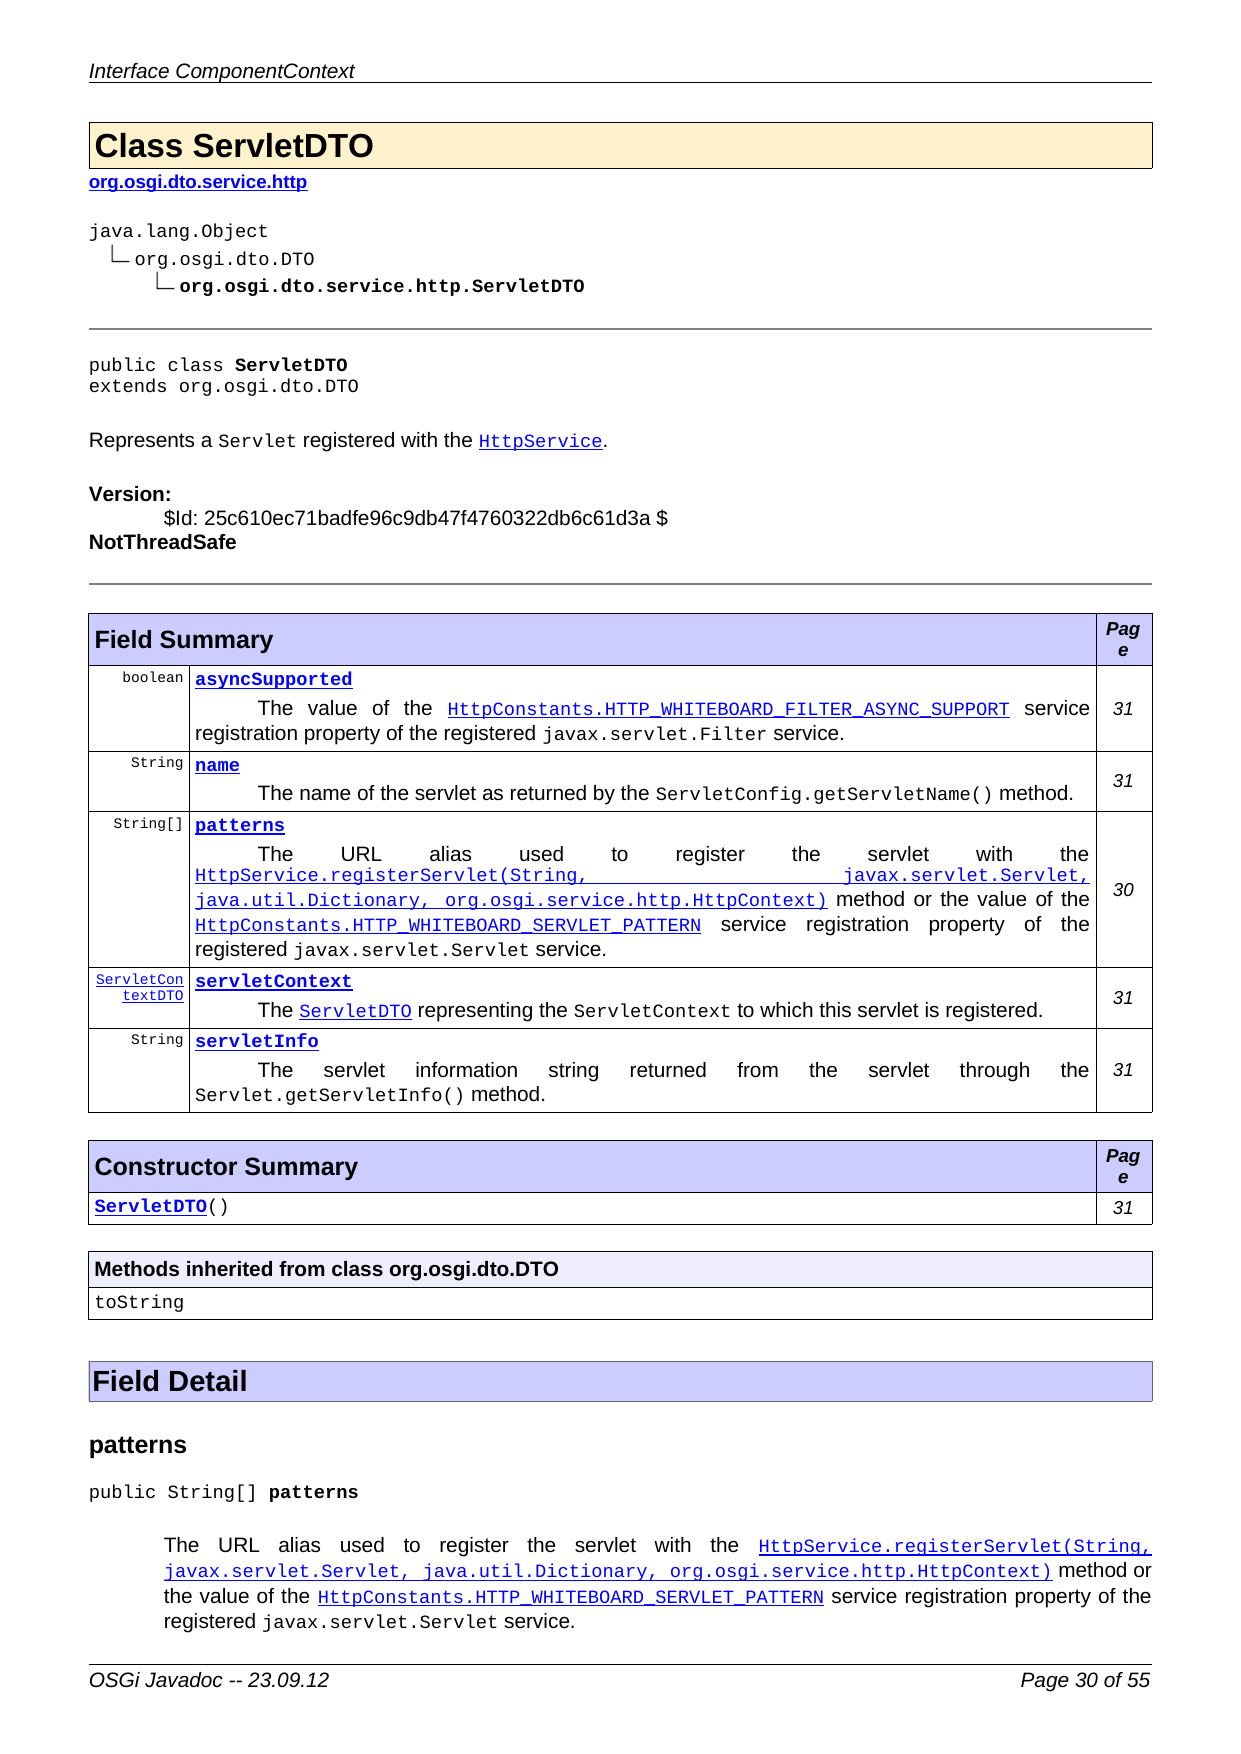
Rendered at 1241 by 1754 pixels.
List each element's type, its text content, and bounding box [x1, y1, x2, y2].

table_cell asyncSupported The value of the HttpConstants.HTTP_WHITEBOARD_FILTER_ASYNC_SUPPORT service registration property of the registered javax.servlet.Filter service. [190, 666, 1096, 751]
subtitle Class ServletDTO [90, 123, 1152, 168]
subtitle Field Detail [90, 1362, 1152, 1401]
table_header Page [1097, 614, 1152, 665]
subtitle patterns [88, 1430, 1152, 1458]
picture [111, 243, 135, 266]
table_cell [1097, 666, 1152, 751]
table_header Methods inherited from class org.osgi.dto.DTO [89, 1252, 1152, 1287]
table_cell servletContext The ServletDTO representing the ServletContext to which this servlet is registered. [190, 968, 1096, 1027]
table_cell [1097, 752, 1152, 811]
text The URL alias used to register the servlet with the HttpService.registerServlet(String, javax.servlet.Servlet, java.util.Dictionary, org.osgi.service.http.HttpContext) method or the value of the HttpConstants.HTTP_WHITEBOARD_SERVLET_PATTERN service registration property of the registered javax.servlet.Servlet service. [163, 1533, 1152, 1634]
table_cell ServletDTO() [89, 1193, 1096, 1223]
table_cell [1097, 1193, 1152, 1223]
table_header Page [1097, 1141, 1152, 1192]
text $Id: 25c610ec71badfe96c9db47f4760322db6c61d3a $ [163, 506, 1152, 530]
table_cell name The name of the servlet as returned by the ServletConfig.getServletName() method. [190, 752, 1096, 811]
table_cell String[] [89, 812, 189, 967]
table_cell toString [89, 1288, 1152, 1319]
table_cell String [89, 1029, 189, 1112]
table_header Constructor Summary [89, 1141, 1096, 1192]
text Version: [88, 482, 1152, 506]
table_cell patterns The URL alias used to register the servlet with the HttpService.registerServlet(String, javax.servlet.Servlet, java.util.Dictionary, org.osgi.service.http.HttpContext) method or the value of the HttpConstants.HTTP_WHITEBOARD_SERVLET_PATTERN service registration property of the registered javax.servlet.Servlet service. [190, 812, 1096, 967]
table_cell ServletContextDTO [89, 968, 189, 1027]
text NotThreadSafe [88, 530, 1152, 554]
text public String[] patterns [88, 1483, 1152, 1504]
table_cell boolean [89, 666, 189, 751]
text org.osgi.dto.service.http [88, 171, 1152, 193]
table_cell [1097, 968, 1152, 1027]
table_cell [1097, 812, 1152, 967]
table_cell servletInfo The servlet information string returned from the servlet through the Servlet.getServletInfo() method. [190, 1029, 1096, 1112]
table_cell String [89, 752, 189, 811]
table_cell [1097, 1029, 1152, 1112]
text org.osgi.dto.DTO [88, 243, 1152, 271]
table_header Field Summary [89, 614, 1096, 665]
picture [156, 270, 180, 293]
text public class ServletDTO [88, 356, 1152, 377]
text extends org.osgi.dto.DTO [88, 377, 1152, 398]
text org.osgi.dto.service.http.ServletDTO [88, 271, 1152, 298]
text java.lang.Object [88, 222, 1152, 243]
text Represents a Servlet registered with the HttpService. [88, 427, 1152, 453]
